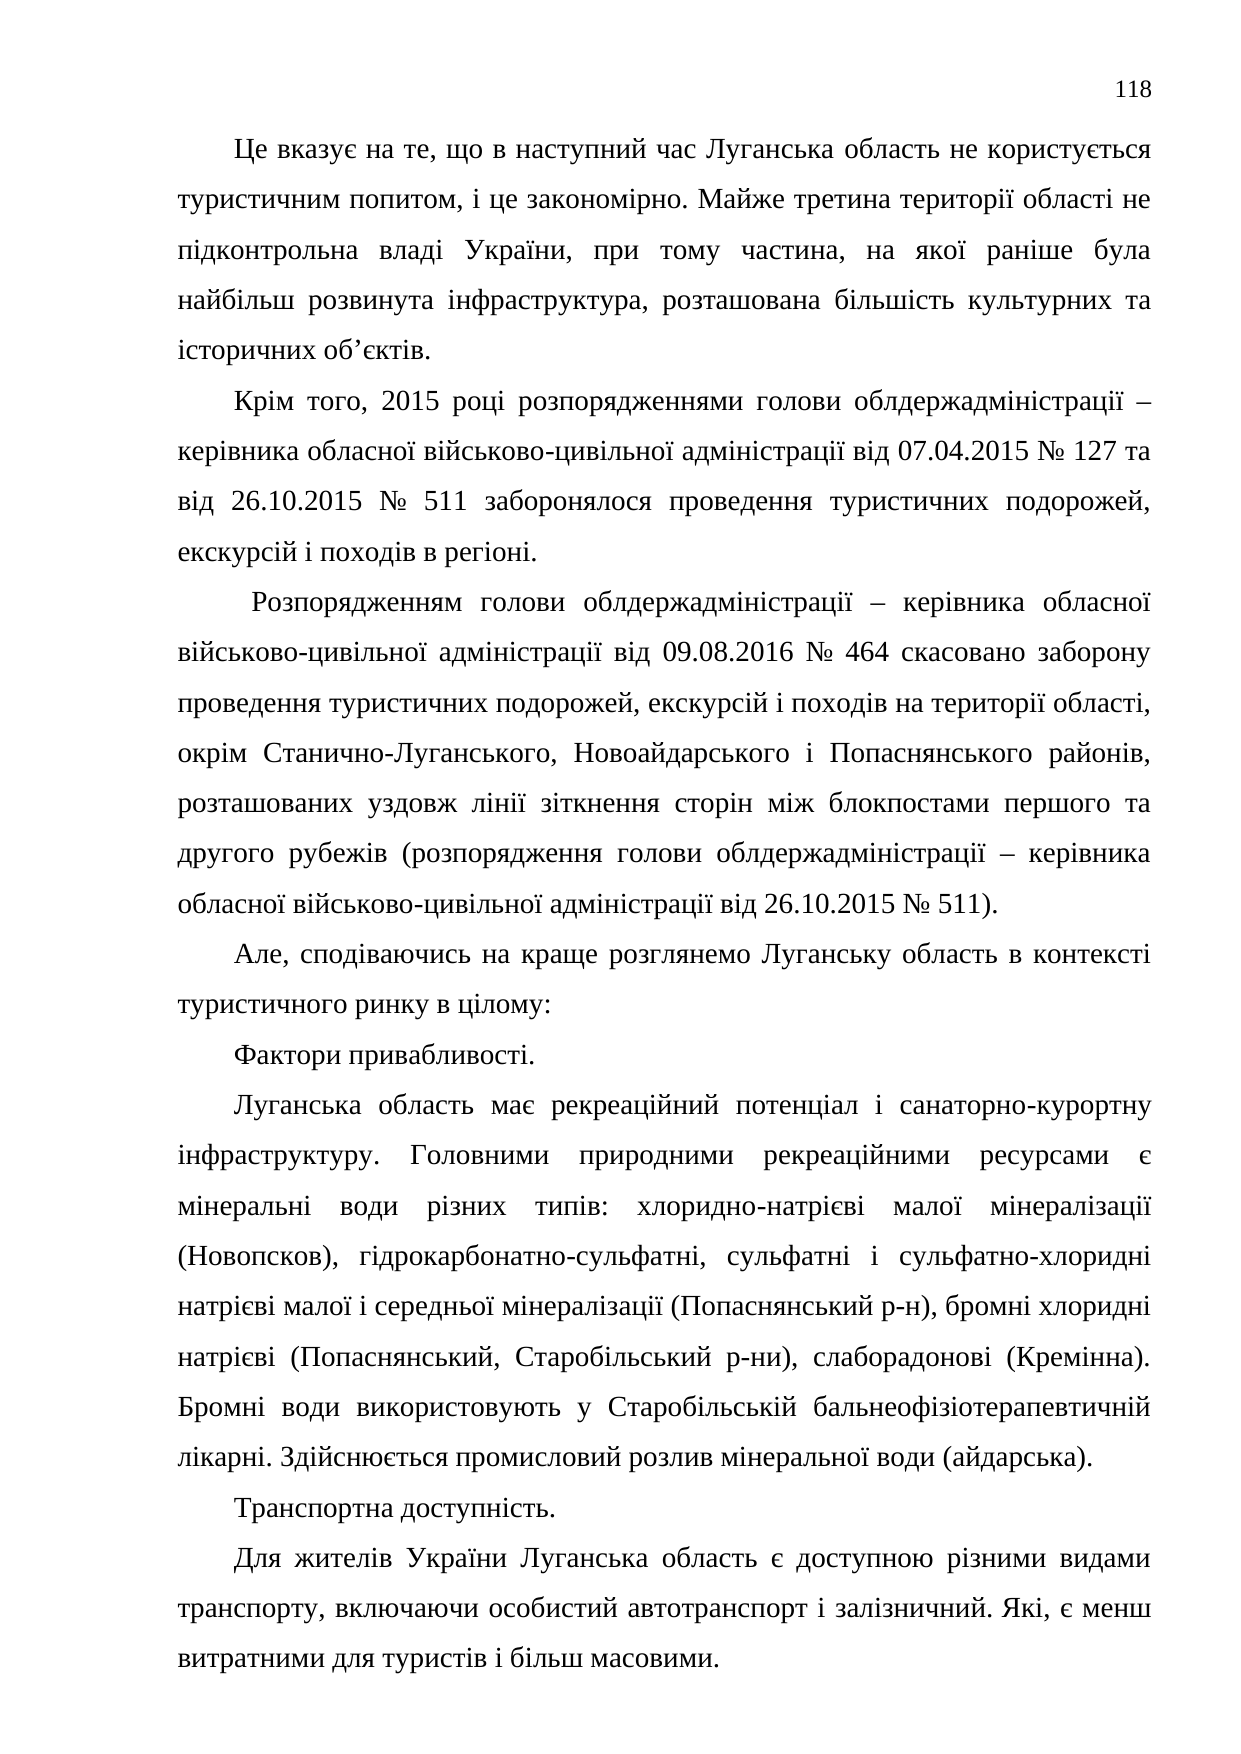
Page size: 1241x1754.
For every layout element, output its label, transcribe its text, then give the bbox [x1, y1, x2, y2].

text Але, сподіваючись на краще розглянемо Луганську область в контексті туристичного ринку в цілому: [177, 936, 1152, 1020]
text Луганська область має рекреаційний потенціал і санаторно-курортну інфраструктуру. Головними природними рекреаційними ресурсами є мінеральні води різних типів: хлоридно-натрієві малої мінералізації (Новопсков), гідрокарбонатно-сульфатні, сульфатні і сульфатно-хлоридні натрієві малої і середньої мінералізації (Попаснянський р-н), бромні хлоридні натрієві (Попаснянський, Старобільський р-ни), слаборадонові (Кремінна). Бромні води використовують у Старобільській бальнеофізіотерапевтичній лікарні. Здійснюється промисловий розлив мінеральної води (айдарська). [177, 1087, 1152, 1473]
text Крім того, 2015 році розпорядженнями голови облдержадміністрації – керівника обласної військово-цивільної адміністрації від 07.04.2015 № 127 та від 26.10.2015 № 511 заборонялося проведення туристичних подорожей, екскурсій і походів в регіоні. [177, 383, 1152, 567]
text Розпорядженням голови облдержадміністрації – керівника обласної військово-цивільної адміністрації від 09.08.2016 № 464 скасовано заборону проведення туристичних подорожей, екскурсій і походів на території області, окрім Станично-Луганського, Новоайдарського і Попаснянського районів, розташованих уздовж лінії зіткнення сторін між блокпостами першого та другого рубежів (розпорядження голови облдержадміністрації – керівника обласної військово-цивільної адміністрації від 26.10.2015 № 511). [177, 584, 1152, 919]
text Фактори привабливості. [177, 1037, 1152, 1070]
text Це вказує на те, що в наступний час Луганська область не користується туристичним попитом, і це закономірно. Майже третина території області не підконтрольна владі України, при тому частина, на якої раніше була найбільш розвинута інфраструктура, розташована більшість культурних та історичних об’єктів. [177, 131, 1152, 366]
text Транспортна доступність. [177, 1490, 1152, 1523]
text Для жителів України Луганська область є доступною різними видами транспорту, включаючи особистий автотранспорт і залізничний. Які, є менш витратними для туристів і більш масовими. [177, 1540, 1152, 1674]
